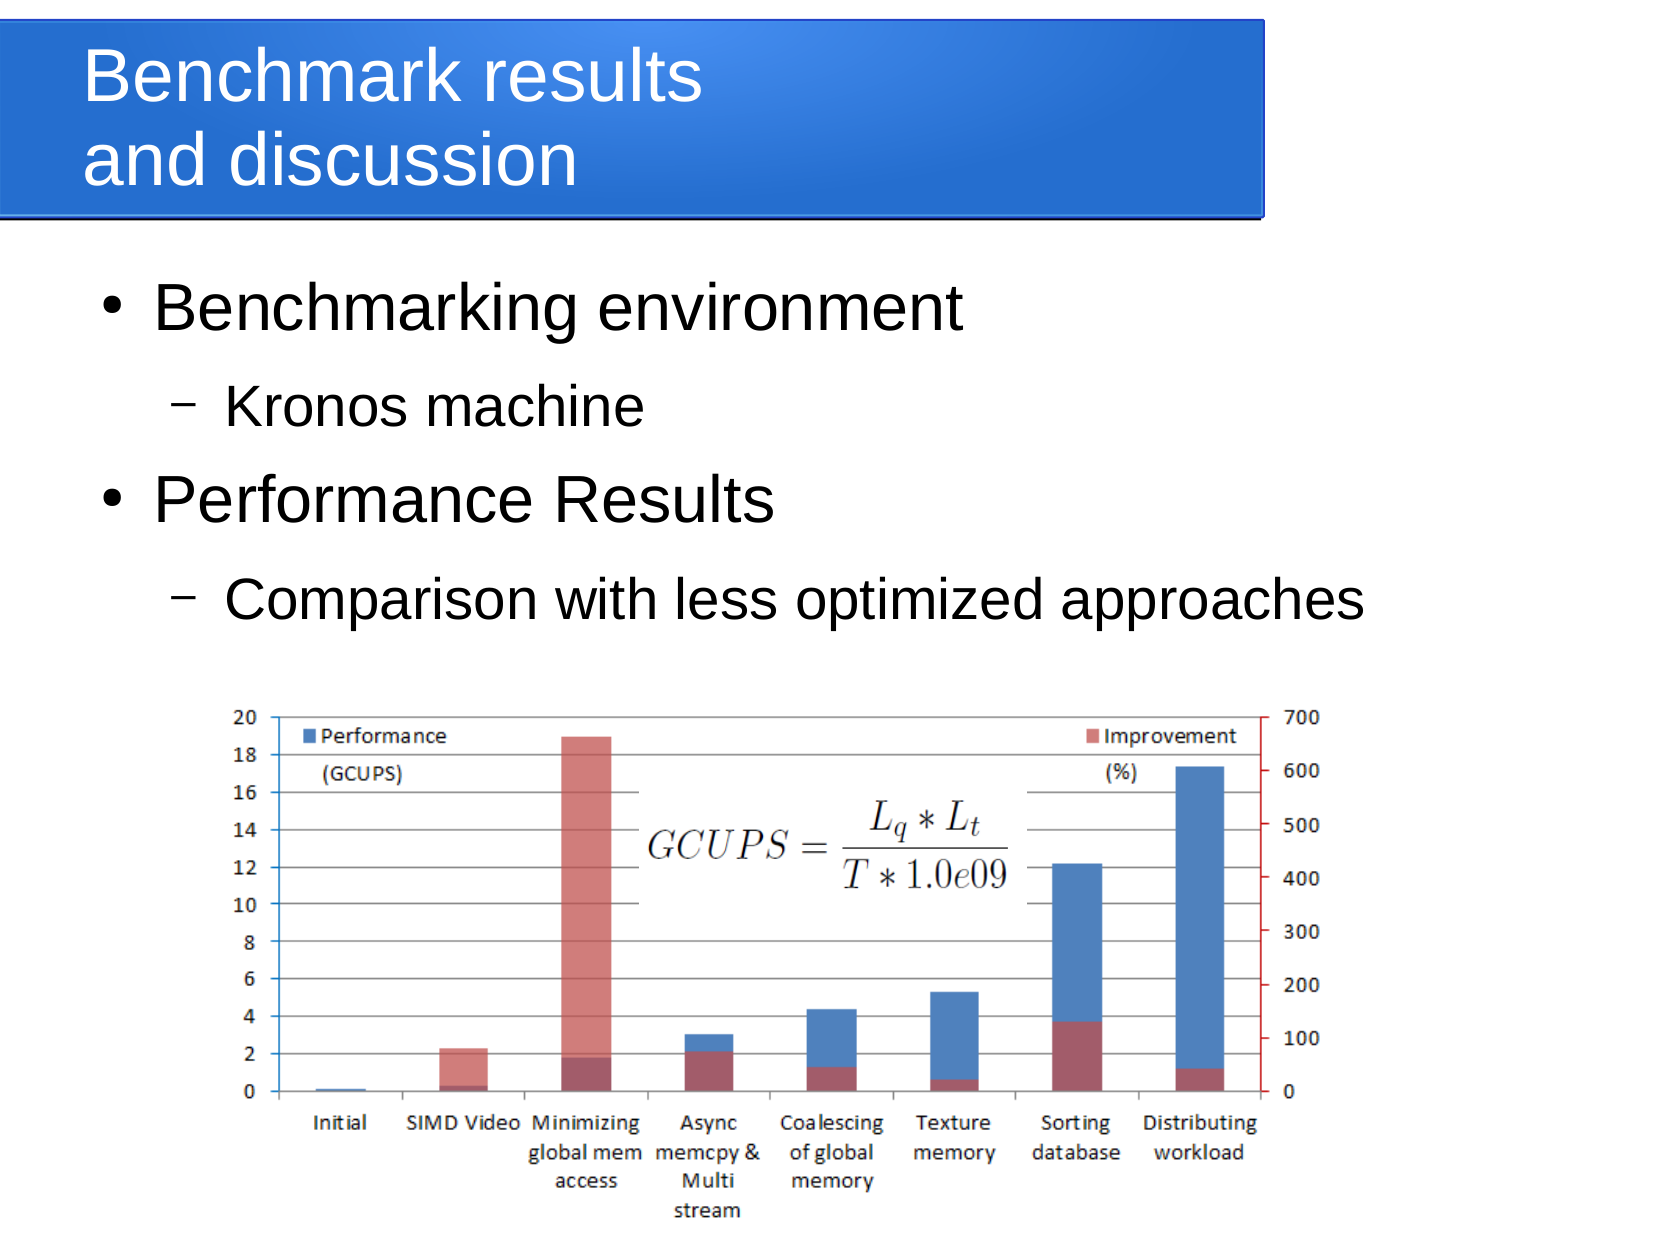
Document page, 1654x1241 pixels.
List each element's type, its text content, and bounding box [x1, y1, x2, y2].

picture [227, 701, 1326, 1227]
title Benchmark results and discussion [82, 25, 1250, 211]
list Benchmarking environment Kronos machine Performance Results Comparison with less optimized approaches [82, 269, 1538, 1201]
